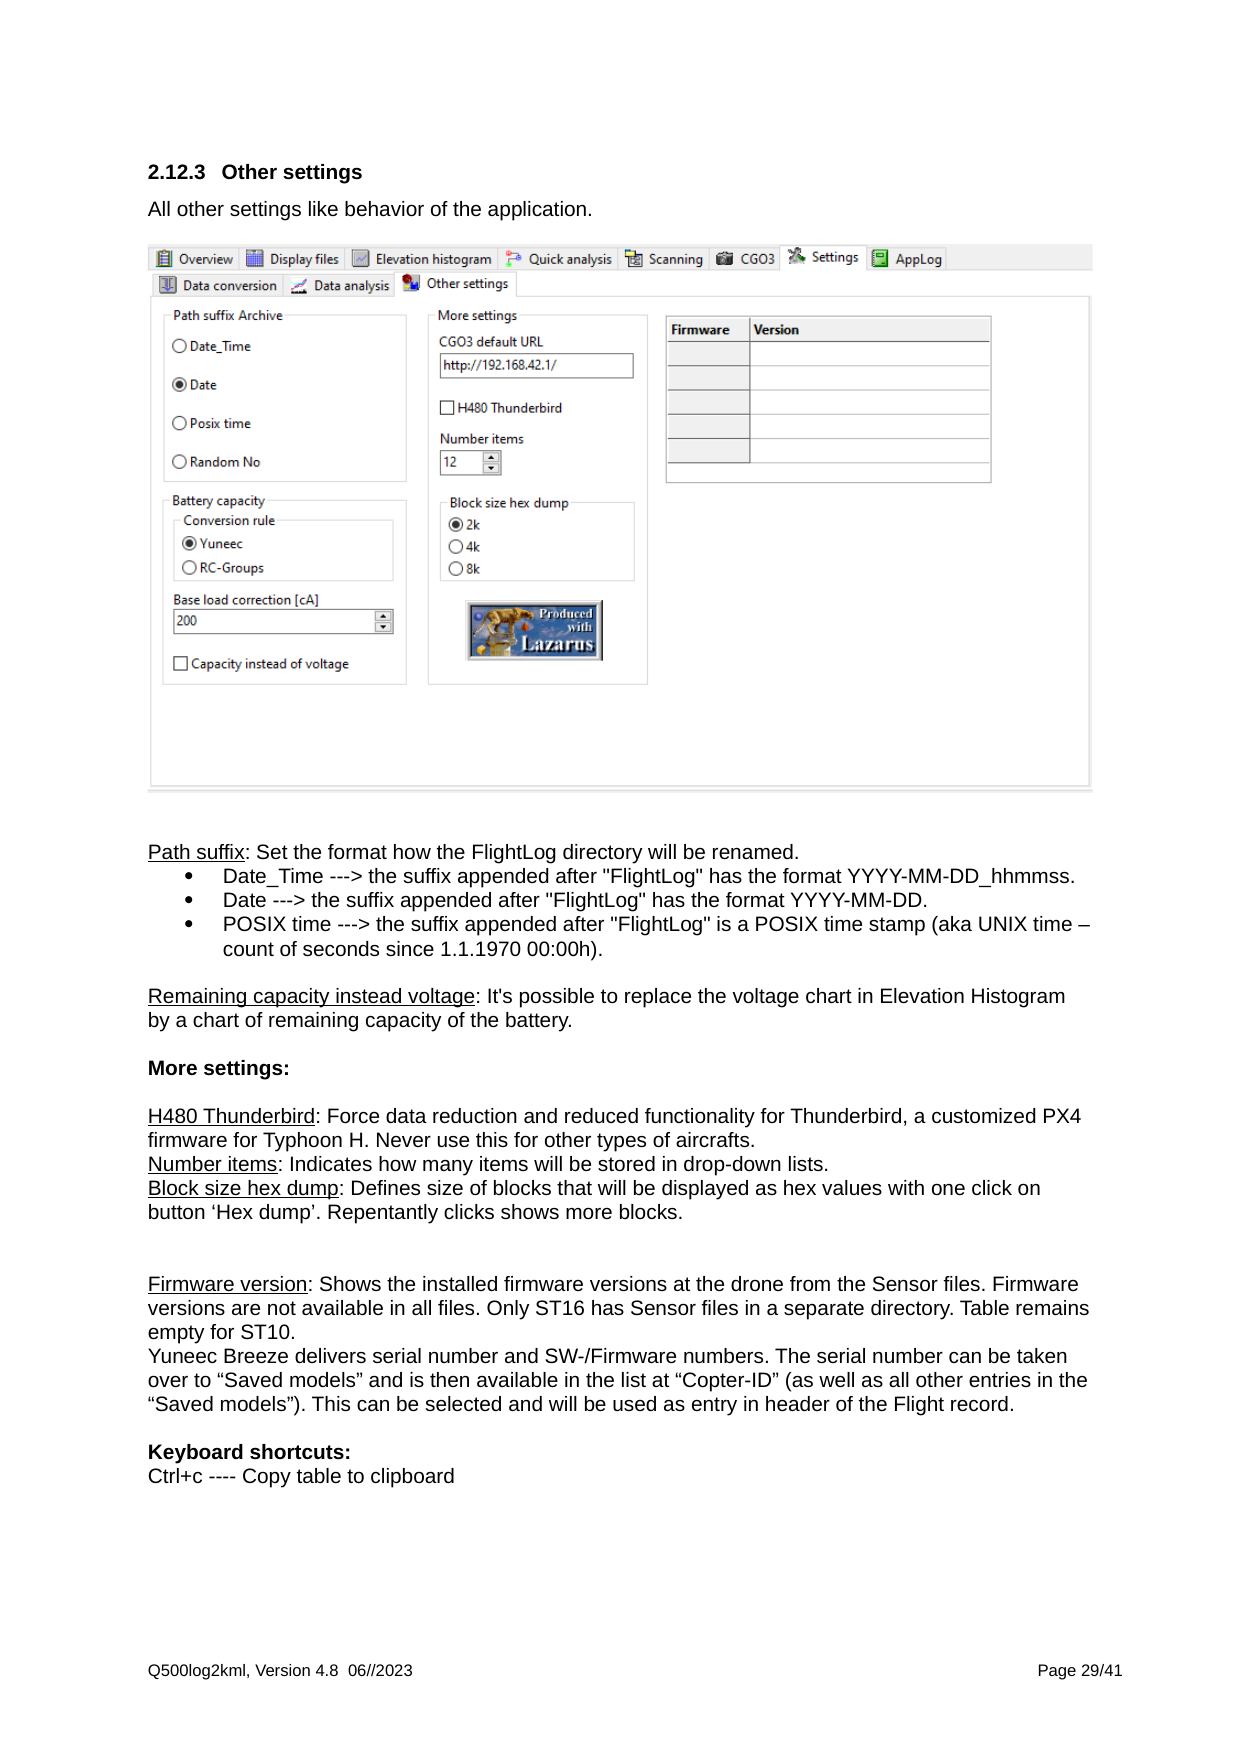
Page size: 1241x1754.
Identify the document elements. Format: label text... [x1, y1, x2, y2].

picture [147, 244, 1093, 793]
text Block size hex dump: Defines size of blocks that will be displayed as hex values with one click on button ‘Hex dump’. Repentantly clicks shows more blocks. [148, 1176, 1093, 1224]
text More settings: [148, 1056, 1093, 1080]
text Remaining capacity instead voltage: It's possible to replace the voltage chart in Elevation Histogram by a chart of remaining capacity of the battery. [148, 984, 1093, 1032]
text All other settings like behavior of the application. [148, 197, 1093, 221]
text Path suffix: Set the format how the FlightLog directory will be renamed. [148, 840, 1093, 864]
list POSIX time ---> the suffix appended after "FlightLog" is a POSIX time stamp (aka UNIX time – count of seconds since 1.1.1970 00:00h). [185, 912, 1093, 960]
text Keyboard shortcuts: [148, 1439, 1093, 1463]
text Yuneec Breeze delivers serial number and SW-/Firmware numbers. The serial number can be taken over to “Saved models” and is then available in the list at “Copter-ID” (as well as all other entries in the “Saved models”). This can be selected and will be used as entry in header of the Flight record. [148, 1344, 1093, 1416]
text Number items: Indicates how many items will be stored in drop-down lists. [148, 1152, 1093, 1176]
list Date ---> the suffix appended after "FlightLog" has the format YYYY-MM-DD. [185, 888, 1093, 912]
text Ctrl+c ---- Copy table to clipboard [148, 1463, 1093, 1487]
subtitle Other settings [148, 160, 1093, 184]
list Date_Time ---> the suffix appended after "FlightLog" has the format YYYY-MM-DD_hhmmss. [185, 864, 1093, 888]
text Firmware version: Shows the installed firmware versions at the drone from the Sensor files. Firmware versions are not available in all files. Only ST16 has Sensor files in a separate directory. Table remains empty for ST10. [148, 1272, 1093, 1344]
text H480 Thunderbird: Force data reduction and reduced functionality for Thunderbird, a customized PX4 firmware for Typhoon H. Never use this for other types of aircrafts. [148, 1104, 1093, 1152]
